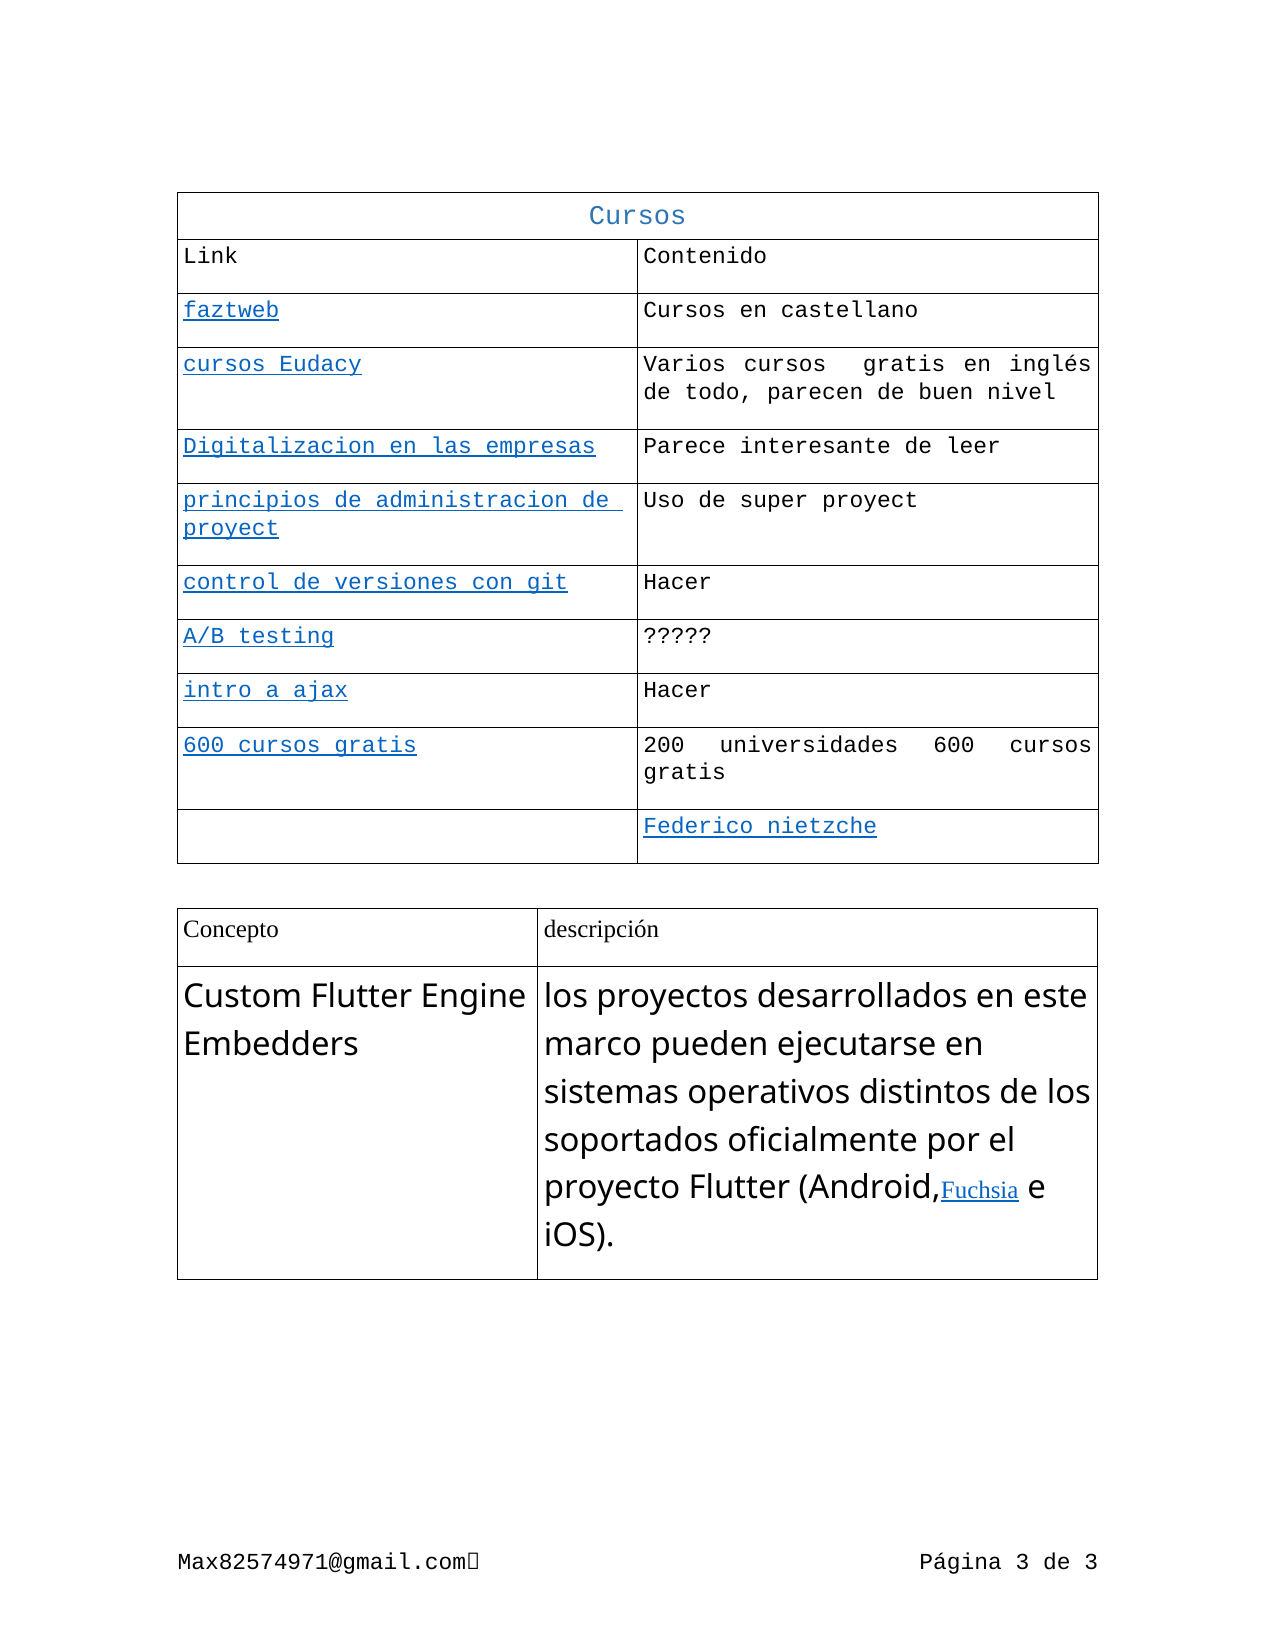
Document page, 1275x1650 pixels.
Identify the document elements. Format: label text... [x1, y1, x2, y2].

table_cell Hacer [638, 674, 1098, 727]
table_cell cursos Eudacy [178, 348, 637, 429]
table_cell Uso de super proyect [638, 484, 1098, 565]
table_header Concepto [178, 909, 537, 966]
table_cell Federico nietzche [638, 810, 1098, 863]
table_cell 200 universidades 600 cursos gratis [638, 728, 1098, 809]
table_cell intro a ajax [178, 674, 637, 727]
table_cell Custom Flutter Engine Embedders [178, 967, 537, 1278]
table_cell 600 cursos gratis [178, 728, 637, 809]
table_cell Varios cursos gratis en inglés de todo, parecen de buen nivel [638, 348, 1098, 429]
table_cell Cursos en castellano [638, 294, 1098, 347]
table_cell [178, 810, 637, 863]
table_cell ????? [638, 620, 1098, 673]
table_cell control de versiones con git [178, 566, 637, 619]
table_cell faztweb [178, 294, 637, 347]
table_header Cursos [178, 193, 1098, 238]
table_cell Parece interesante de leer [638, 430, 1098, 483]
table_cell Digitalizacion en las empresas [178, 430, 637, 483]
table_cell los proyectos desarrollados en este marco pueden ejecutarse en sistemas operativos distintos de los soportados oficialmente por el proyecto Flutter (Android,Fuchsia e iOS). [538, 967, 1097, 1278]
table_cell principios de administracion de proyect [178, 484, 637, 565]
table_cell Contenido [638, 240, 1098, 293]
table_cell A/B testing [178, 620, 637, 673]
table_cell Hacer [638, 566, 1098, 619]
table_cell Link [178, 240, 637, 293]
table_header descripción [538, 909, 1097, 966]
